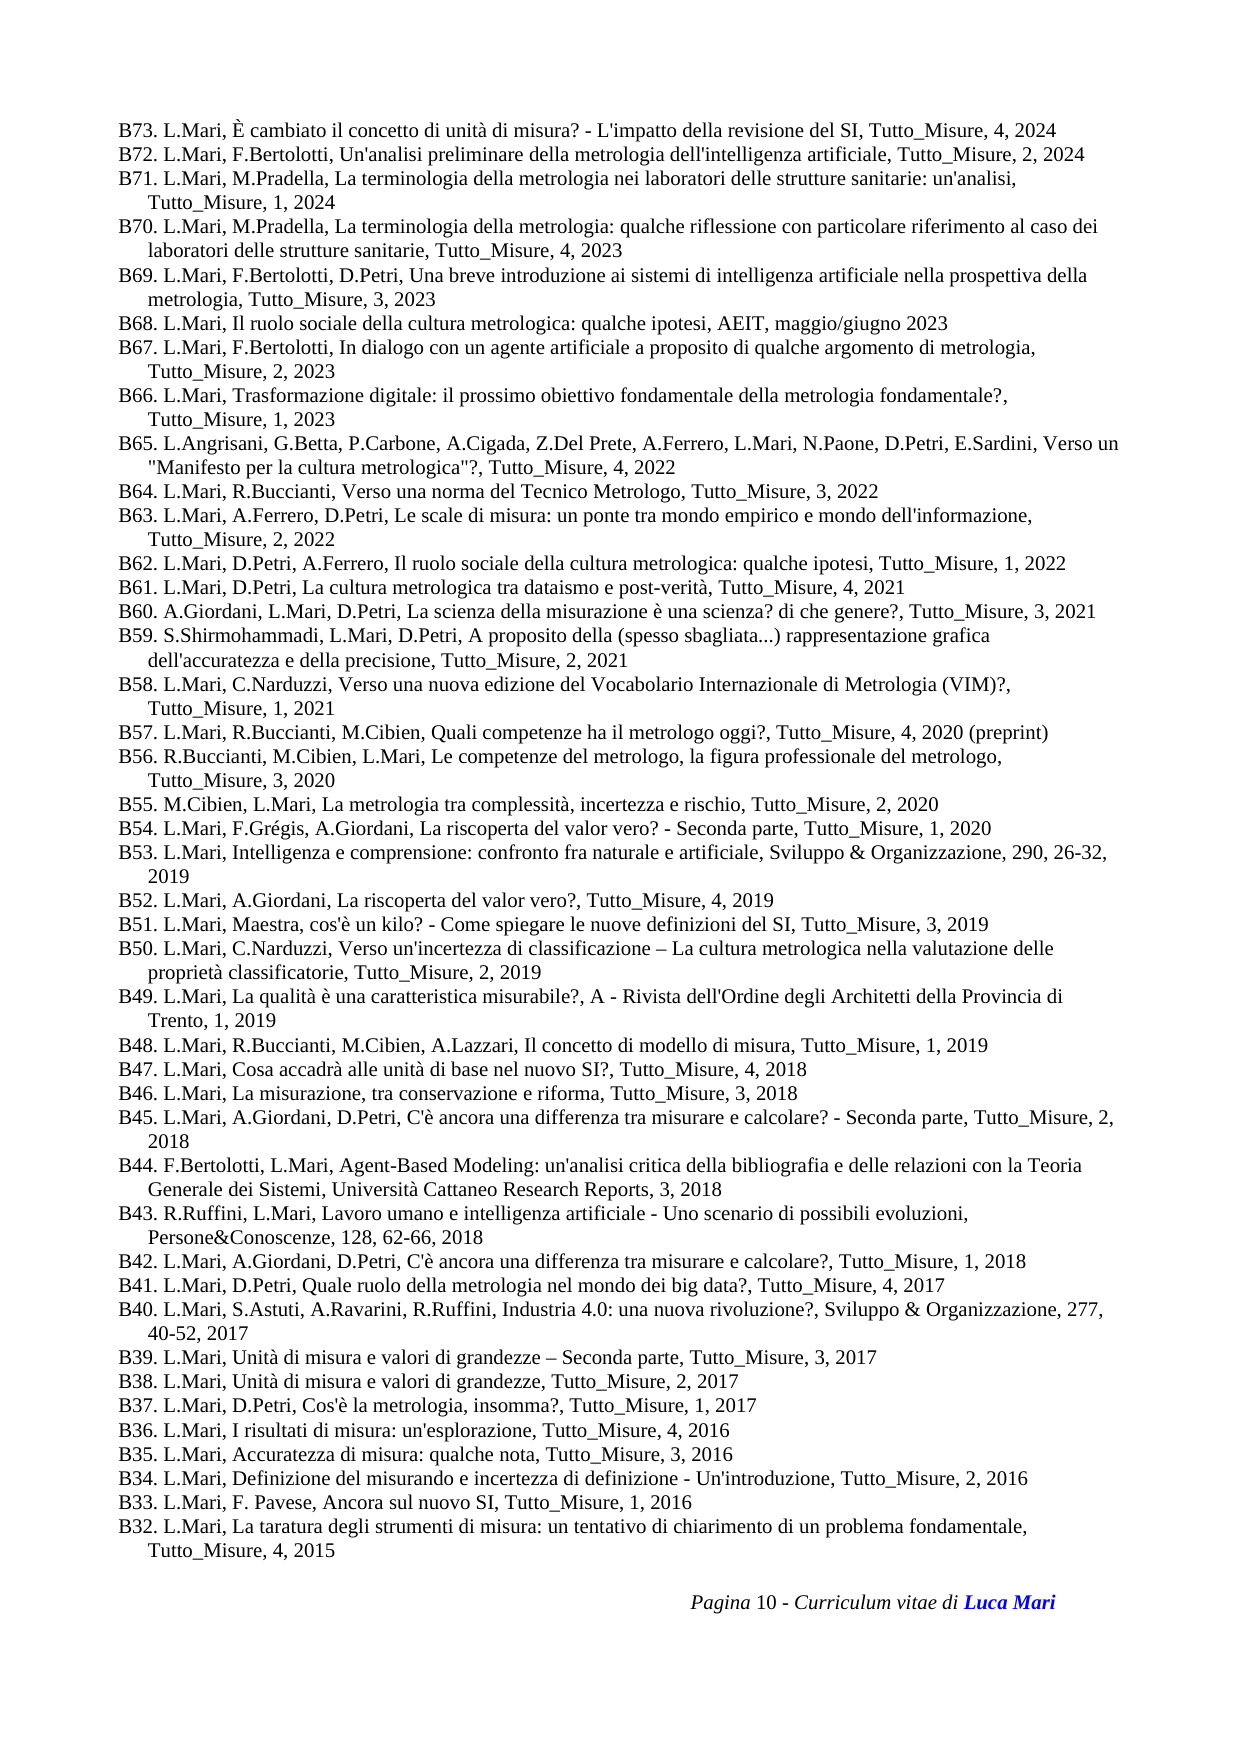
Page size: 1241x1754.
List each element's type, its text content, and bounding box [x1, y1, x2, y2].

text B43. R.Ruffini, L.Mari, Lavoro umano e intelligenza artificiale - Uno scenario di possibili evoluzioni, Persone&Conoscenze, 128, 62-66, 2018 [118, 1201, 1122, 1249]
text B50. L.Mari, C.Narduzzi, Verso un'incertezza di classificazione – La cultura metrologica nella valutazione delle proprietà classificatorie, Tutto_Misure, 2, 2019 [118, 936, 1122, 984]
text B54. L.Mari, F.Grégis, A.Giordani, La riscoperta del valor vero? - Seconda parte, Tutto_Misure, 1, 2020 [118, 816, 1122, 840]
text B40. L.Mari, S.Astuti, A.Ravarini, R.Ruffini, Industria 4.0: una nuova rivoluzione?, Sviluppo & Organizzazione, 277, 40-52, 2017 [118, 1297, 1122, 1345]
text B64. L.Mari, R.Buccianti, Verso una norma del Tecnico Metrologo, Tutto_Misure, 3, 2022 [118, 479, 1122, 503]
text B66. L.Mari, Trasformazione digitale: il prossimo obiettivo fondamentale della metrologia fondamentale?, Tutto_Misure, 1, 2023 [118, 383, 1122, 431]
text B62. L.Mari, D.Petri, A.Ferrero, Il ruolo sociale della cultura metrologica: qualche ipotesi, Tutto_Misure, 1, 2022 [118, 551, 1122, 575]
text B67. L.Mari, F.Bertolotti, In dialogo con un agente artificiale a proposito di qualche argomento di metrologia, Tutto_Misure, 2, 2023 [118, 335, 1122, 383]
text B58. L.Mari, C.Narduzzi, Verso una nuova edizione del Vocabolario Internazionale di Metrologia (VIM)?, Tutto_Misure, 1, 2021 [118, 672, 1122, 720]
text B36. L.Mari, I risultati di misura: un'esplorazione, Tutto_Misure, 4, 2016 [118, 1417, 1122, 1442]
text B59. S.Shirmohammadi, L.Mari, D.Petri, A proposito della (spesso sbagliata...) rappresentazione grafica dell'accuratezza e della precisione, Tutto_Misure, 2, 2021 [118, 623, 1122, 672]
text B32. L.Mari, La taratura degli strumenti di misura: un tentativo di chiarimento di un problema fondamentale, Tutto_Misure, 4, 2015 [118, 1514, 1122, 1562]
text B47. L.Mari, Cosa accadrà alle unità di base nel nuovo SI?, Tutto_Misure, 4, 2018 [118, 1057, 1122, 1081]
text B49. L.Mari, La qualità è una caratteristica misurabile?, A - Rivista dell'Ordine degli Architetti della Provincia di Trento, 1, 2019 [118, 984, 1122, 1032]
text B34. L.Mari, Definizione del misurando e incertezza di definizione - Un'introduzione, Tutto_Misure, 2, 2016 [118, 1466, 1122, 1490]
text B57. L.Mari, R.Buccianti, M.Cibien, Quali competenze ha il metrologo oggi?, Tutto_Misure, 4, 2020 (preprint) [118, 720, 1122, 744]
text B52. L.Mari, A.Giordani, La riscoperta del valor vero?, Tutto_Misure, 4, 2019 [118, 888, 1122, 912]
text B44. F.Bertolotti, L.Mari, Agent-Based Modeling: un'analisi critica della bibliografia e delle relazioni con la Teoria Generale dei Sistemi, Università Cattaneo Research Reports, 3, 2018 [118, 1153, 1122, 1201]
text B71. L.Mari, M.Pradella, La terminologia della metrologia nei laboratori delle strutture sanitarie: un'analisi, Tutto_Misure, 1, 2024 [118, 166, 1122, 214]
text B33. L.Mari, F. Pavese, Ancora sul nuovo SI, Tutto_Misure, 1, 2016 [118, 1490, 1122, 1514]
text B60. A.Giordani, L.Mari, D.Petri, La scienza della misurazione è una scienza? di che genere?, Tutto_Misure, 3, 2021 [118, 599, 1122, 623]
text B53. L.Mari, Intelligenza e comprensione: confronto fra naturale e artificiale, Sviluppo & Organizzazione, 290, 26-32, 2019 [118, 840, 1122, 888]
text B48. L.Mari, R.Buccianti, M.Cibien, A.Lazzari, Il concetto di modello di misura, Tutto_Misure, 1, 2019 [118, 1032, 1122, 1057]
text B39. L.Mari, Unità di misura e valori di grandezze – Seconda parte, Tutto_Misure, 3, 2017 [118, 1345, 1122, 1369]
text B45. L.Mari, A.Giordani, D.Petri, C'è ancora una differenza tra misurare e calcolare? - Seconda parte, Tutto_Misure, 2, 2018 [118, 1105, 1122, 1153]
text B73. L.Mari, È cambiato il concetto di unità di misura? - L'impatto della revisione del SI, Tutto_Misure, 4, 2024 [118, 118, 1122, 142]
text B72. L.Mari, F.Bertolotti, Un'analisi preliminare della metrologia dell'intelligenza artificiale, Tutto_Misure, 2, 2024 [118, 142, 1122, 166]
text B37. L.Mari, D.Petri, Cos'è la metrologia, insomma?, Tutto_Misure, 1, 2017 [118, 1393, 1122, 1417]
text B69. L.Mari, F.Bertolotti, D.Petri, Una breve introduzione ai sistemi di intelligenza artificiale nella prospettiva della metrologia, Tutto_Misure, 3, 2023 [118, 262, 1122, 311]
text B61. L.Mari, D.Petri, La cultura metrologica tra dataismo e post-verità, Tutto_Misure, 4, 2021 [118, 575, 1122, 599]
text B56. R.Buccianti, M.Cibien, L.Mari, Le competenze del metrologo, la figura professionale del metrologo, Tutto_Misure, 3, 2020 [118, 744, 1122, 792]
text B65. L.Angrisani, G.Betta, P.Carbone, A.Cigada, Z.Del Prete, A.Ferrero, L.Mari, N.Paone, D.Petri, E.Sardini, Verso un "Manifesto per la cultura metrologica"?, Tutto_Misure, 4, 2022 [118, 431, 1122, 479]
text B38. L.Mari, Unità di misura e valori di grandezze, Tutto_Misure, 2, 2017 [118, 1369, 1122, 1393]
text B51. L.Mari, Maestra, cos'è un kilo? - Come spiegare le nuove definizioni del SI, Tutto_Misure, 3, 2019 [118, 912, 1122, 936]
text B42. L.Mari, A.Giordani, D.Petri, C'è ancora una differenza tra misurare e calcolare?, Tutto_Misure, 1, 2018 [118, 1249, 1122, 1273]
text B68. L.Mari, Il ruolo sociale della cultura metrologica: qualche ipotesi, AEIT, maggio/giugno 2023 [118, 311, 1122, 335]
text B46. L.Mari, La misurazione, tra conservazione e riforma, Tutto_Misure, 3, 2018 [118, 1081, 1122, 1105]
text B41. L.Mari, D.Petri, Quale ruolo della metrologia nel mondo dei big data?, Tutto_Misure, 4, 2017 [118, 1273, 1122, 1297]
text B55. M.Cibien, L.Mari, La metrologia tra complessità, incertezza e rischio, Tutto_Misure, 2, 2020 [118, 792, 1122, 816]
text B35. L.Mari, Accuratezza di misura: qualche nota, Tutto_Misure, 3, 2016 [118, 1442, 1122, 1466]
text B70. L.Mari, M.Pradella, La terminologia della metrologia: qualche riflessione con particolare riferimento al caso dei laboratori delle strutture sanitarie, Tutto_Misure, 4, 2023 [118, 214, 1122, 262]
text B63. L.Mari, A.Ferrero, D.Petri, Le scale di misura: un ponte tra mondo empirico e mondo dell'informazione, Tutto_Misure, 2, 2022 [118, 503, 1122, 551]
